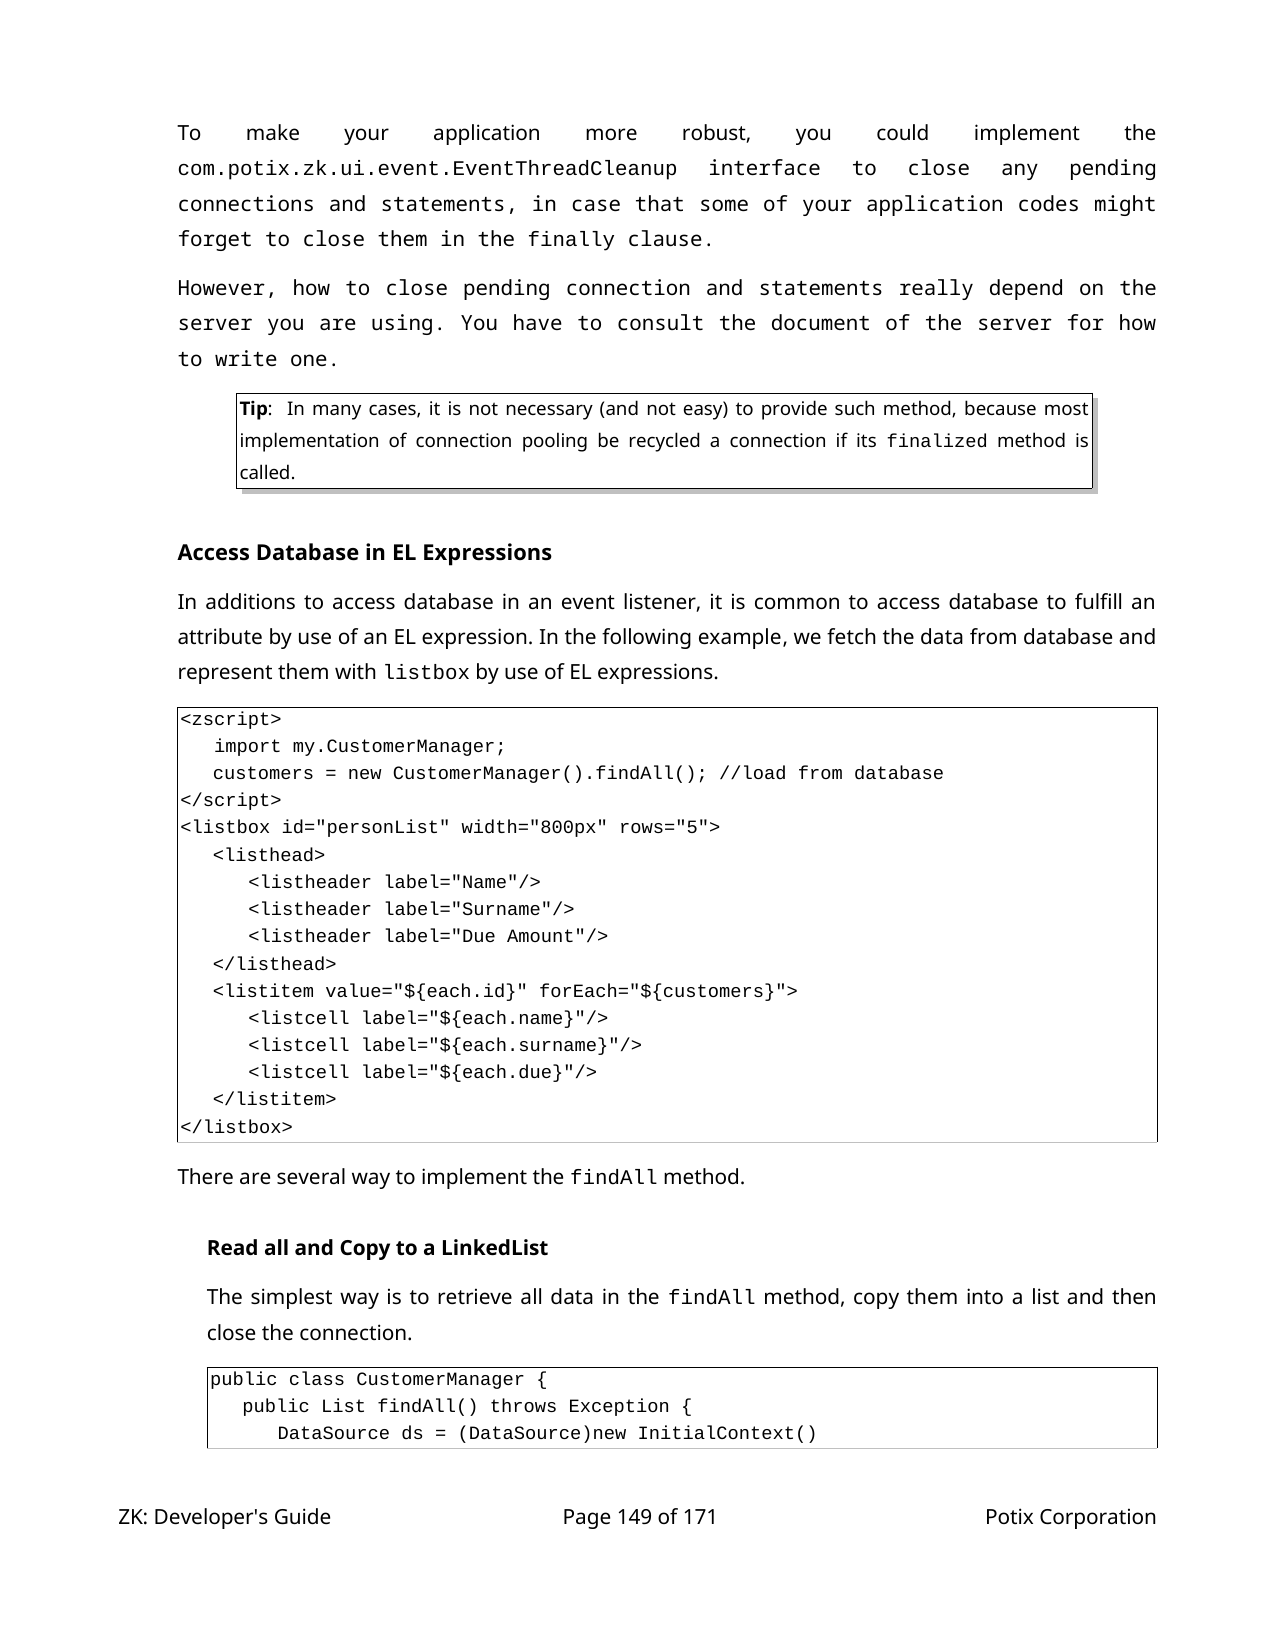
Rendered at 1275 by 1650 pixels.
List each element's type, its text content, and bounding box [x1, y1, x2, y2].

text <listbox id="personList" width="800px" rows="5"> [178, 815, 1157, 840]
text </listitem> [178, 1087, 1157, 1112]
text </listhead> [178, 951, 1157, 976]
text <listcell label="${each.due}"/> [178, 1060, 1157, 1084]
text <listcell label="${each.surname}"/> [178, 1033, 1157, 1057]
text In additions to access database in an event listener, it is common to access database to fulfill an attribute by use of an EL expression. In the following example, we fetch the data from database and represent them with listbox by use of EL expressions. [177, 587, 1157, 686]
text public class CustomerManager { [208, 1368, 1157, 1391]
subtitle Read all and Copy to a LinkedList [207, 1233, 1157, 1262]
text However, how to close pending connection and statements really depend on the server you are using. You have to consult the document of the server for how to write one. [177, 273, 1157, 372]
text <listhead> [178, 843, 1157, 867]
text The simplest way is to retrieve all data in the findAll method, copy them into a list and then close the connection. [207, 1282, 1157, 1346]
text import my.CustomerManager; [178, 734, 1157, 758]
text customers = new CustomerManager().findAll(); //load from database [178, 761, 1157, 785]
text To make your application more robust, you could implement the com.potix.zk.ui.event.EventThreadCleanup interface to close any pending connections and statements, in case that some of your application codes might forget to close them in the finally clause. [177, 118, 1157, 253]
text <listheader label="Name"/> [178, 870, 1157, 894]
text public List findAll() throws Exception { [208, 1394, 1157, 1418]
text </listbox> [178, 1114, 1157, 1142]
text There are several way to implement the findAll method. [177, 1162, 1157, 1191]
text <listcell label="${each.name}"/> [178, 1006, 1157, 1030]
text Tip: In many cases, it is not necessary (and not easy) to provide such method, because most implementation of connection pooling be recycled a connection if its finalized method is called. [237, 394, 1092, 488]
text DataSource ds = (DataSource)new InitialContext() [208, 1421, 1157, 1448]
subtitle Access Database in EL Expressions [177, 536, 1157, 566]
text <listheader label="Surname"/> [178, 897, 1157, 921]
text <zscript> [178, 708, 1157, 731]
text </script> [178, 788, 1157, 812]
text <listheader label="Due Amount"/> [178, 924, 1157, 948]
text <listitem value="${each.id}" forEach="${customers}"> [178, 978, 1157, 1003]
